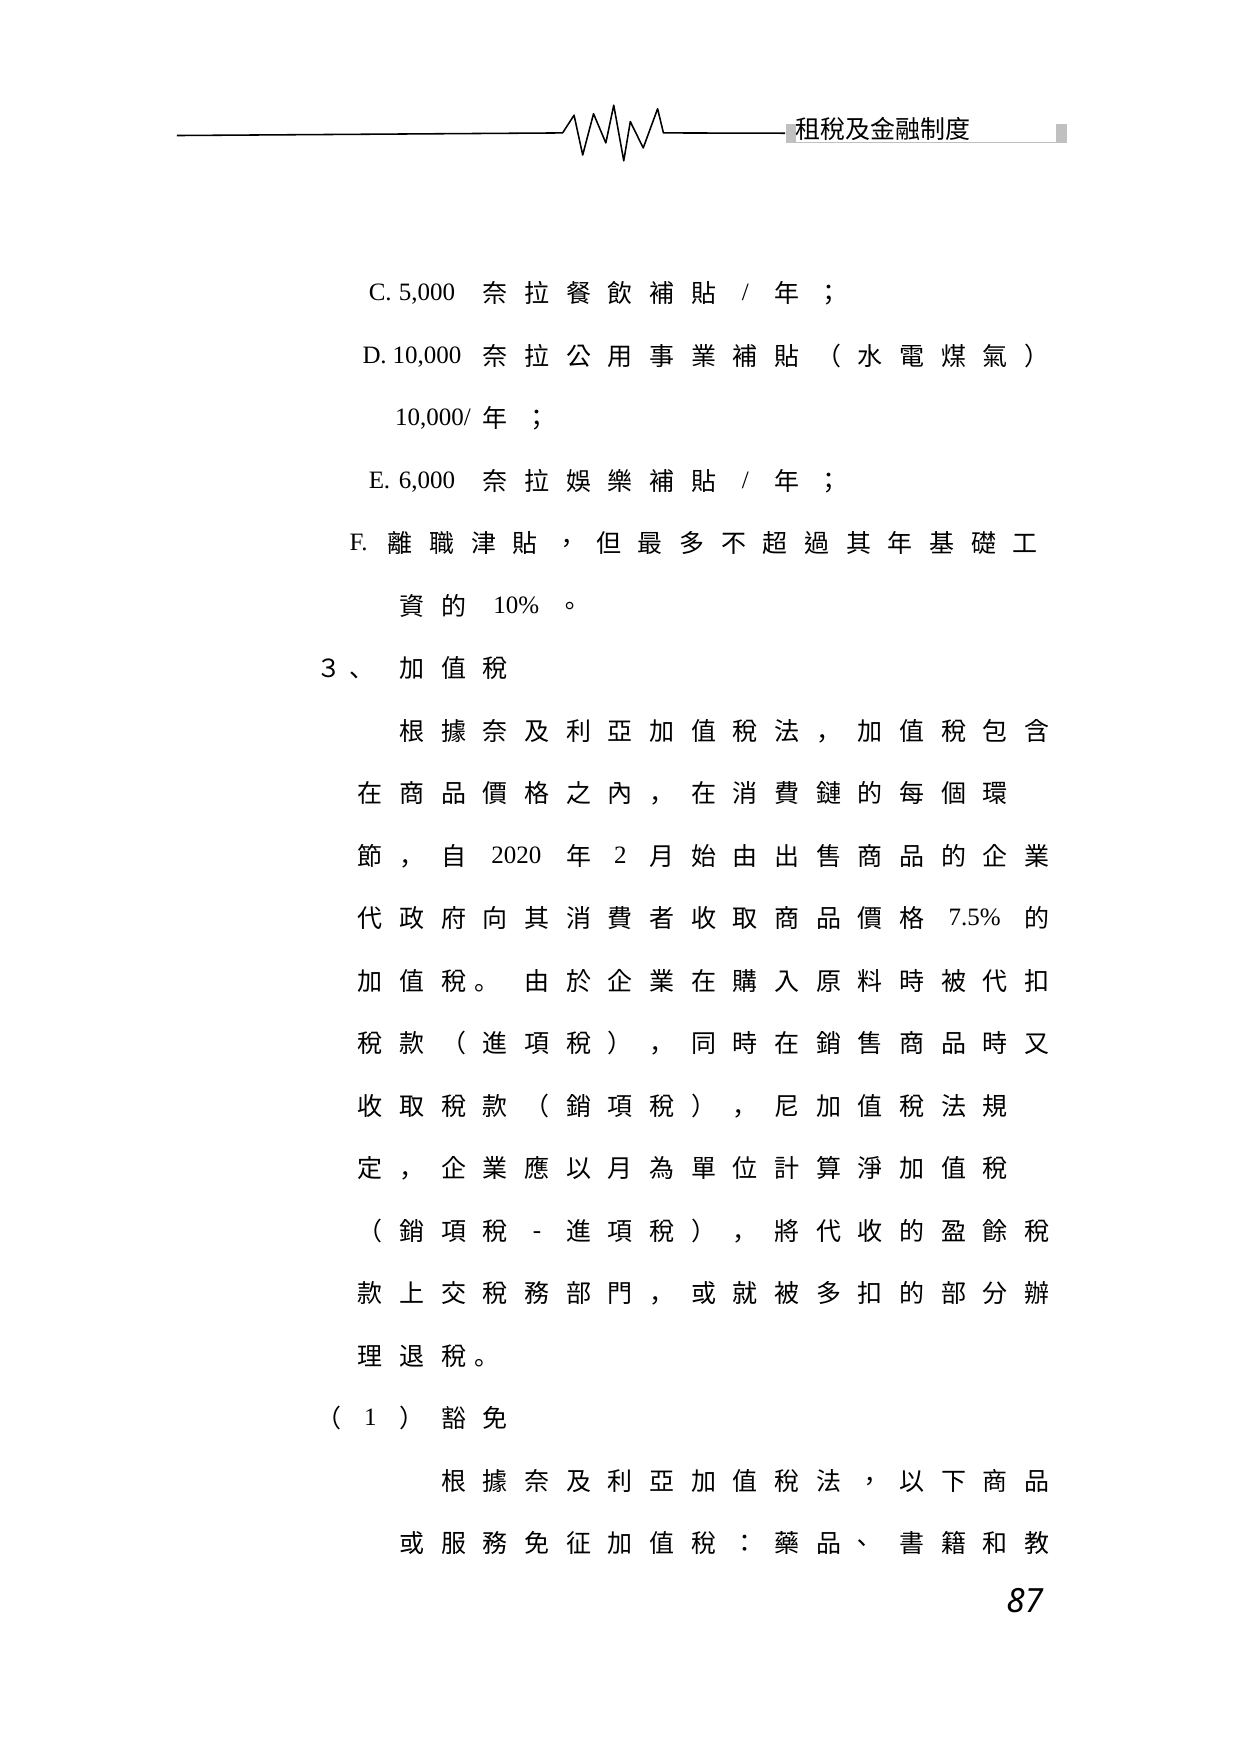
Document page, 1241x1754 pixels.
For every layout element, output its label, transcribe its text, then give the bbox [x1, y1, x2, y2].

text 根據奈及利亞加值稅法，加值稅包含在商品價格之內，在消費鏈的每個環節，自2020年2月始由出售商品的企業代政府向其消費者收取商品價格7.5%的加值稅。由於企業在購入原料時被代扣稅款（進項稅），同時在銷售商品時又收取稅款（銷項稅），尼加值稅法規定，企業應以月為單位計算淨加值稅（銷項稅-進項稅），將代收的盈餘稅款上交稅務部門，或就被多扣的部分辦理退稅。 [330, 688, 1058, 1375]
text E. 6,000奈拉娛樂補貼/年； [342, 438, 1058, 500]
text 根據奈及利亞加值稅法，以下商品或服務免征加值稅：藥品、書籍和教 [367, 1438, 1058, 1563]
text ３、加值稅 [281, 625, 1058, 688]
text C. 5,000奈拉餐飲補貼/年； [342, 250, 1058, 313]
text D. 10,000奈拉公用事業補貼（水電煤氣）10,000/年； [342, 313, 1058, 438]
text （1）豁免 [306, 1375, 1058, 1438]
text F. 離職津貼，但最多不超過其年基礎工資的10%。 [342, 500, 1058, 625]
